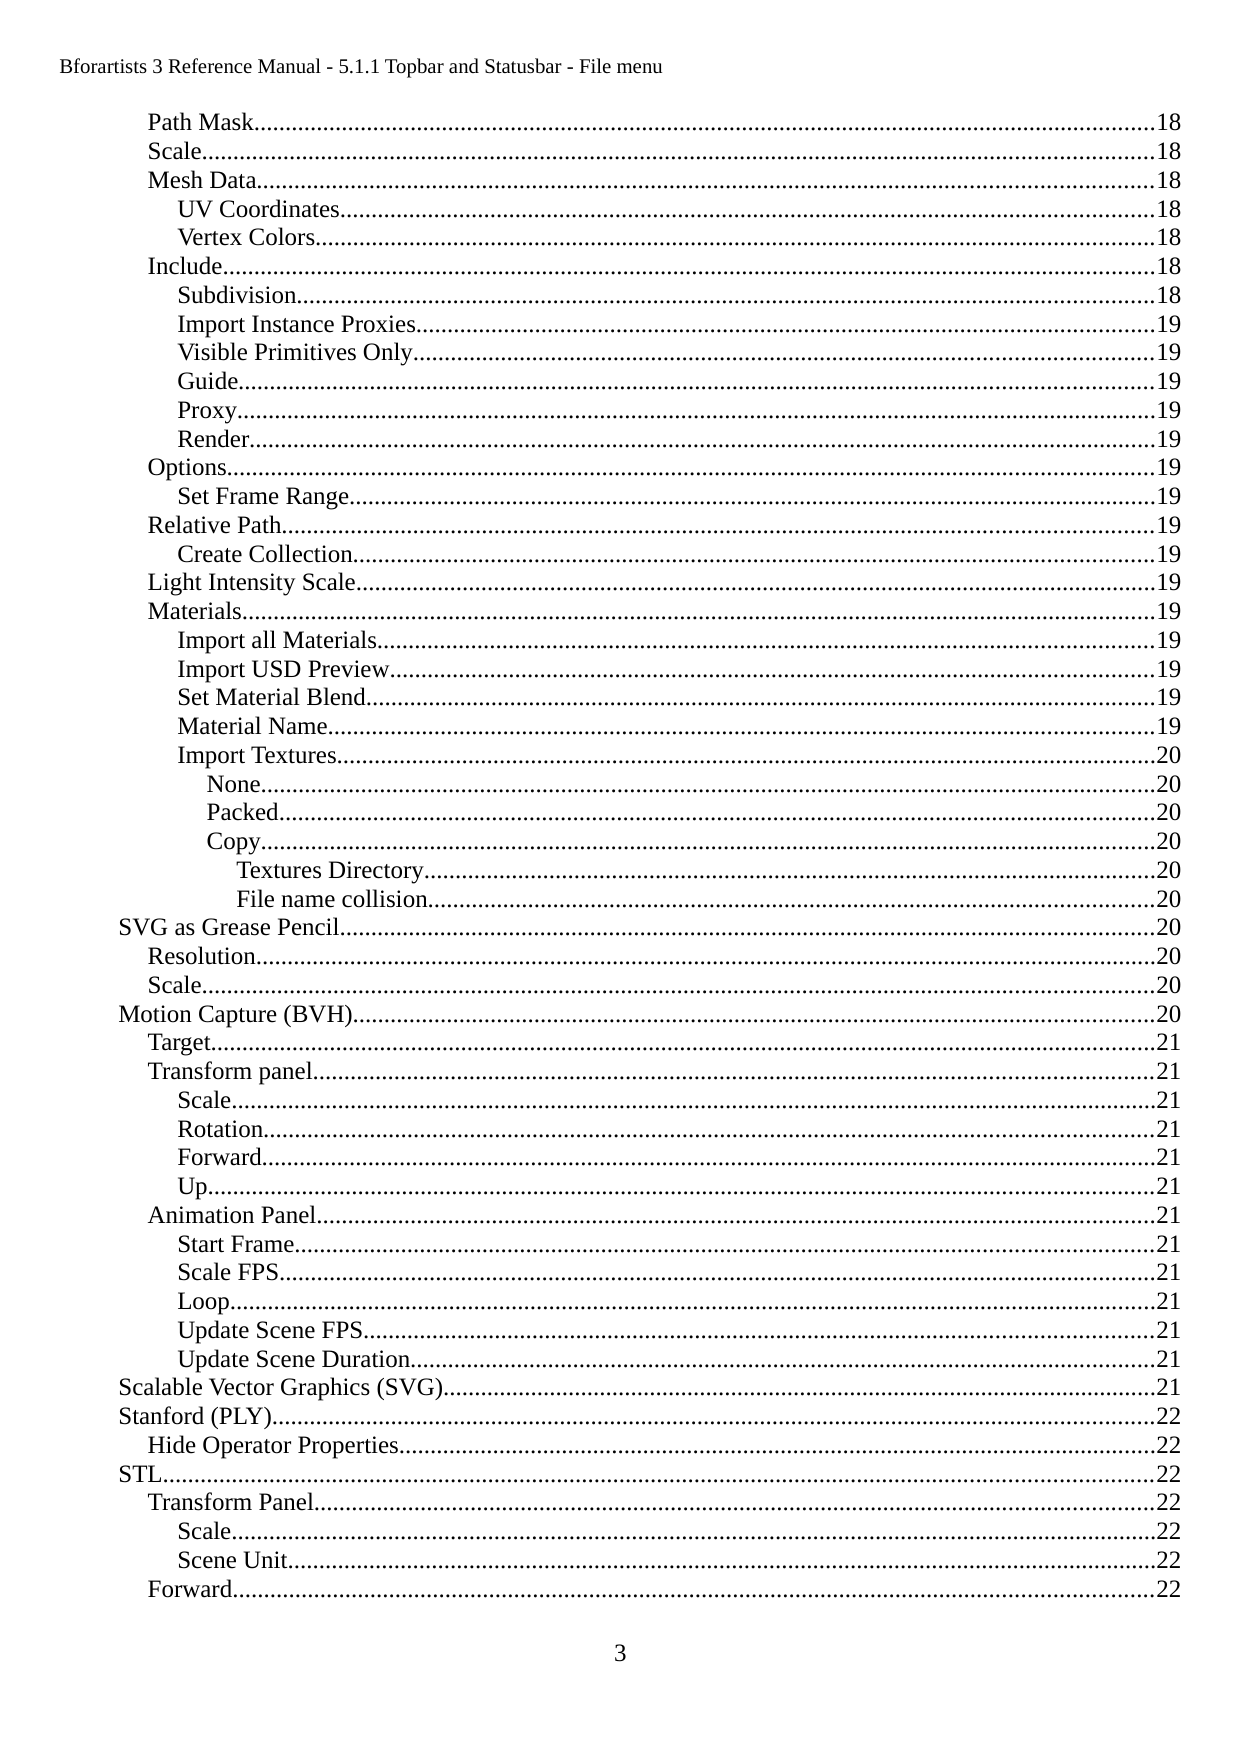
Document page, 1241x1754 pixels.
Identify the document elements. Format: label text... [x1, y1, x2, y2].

text Subdivision 18 [177, 280, 1181, 309]
text Options 19 [147, 452, 1181, 481]
text Loop 21 [177, 1286, 1181, 1315]
text Animation Panel 21 [147, 1200, 1181, 1229]
text Import Textures 20 [177, 740, 1181, 769]
text Target 21 [147, 1027, 1181, 1056]
text Transform panel 21 [147, 1056, 1181, 1085]
text File name collision 20 [236, 884, 1181, 912]
text Scene Unit 22 [177, 1545, 1181, 1574]
text Path Mask 18 [147, 107, 1181, 136]
text Vertex Colors 18 [177, 222, 1181, 251]
text Packed 20 [206, 797, 1181, 826]
text Hide Operator Properties 22 [147, 1430, 1181, 1459]
text Material Name 19 [177, 711, 1181, 740]
text Proxy 19 [177, 395, 1181, 424]
text Import USD Preview 19 [177, 654, 1181, 682]
text Render 19 [177, 424, 1181, 452]
text Update Scene Duration 21 [177, 1344, 1181, 1372]
text Transform Panel 22 [147, 1487, 1181, 1516]
text SVG as Grease Pencil 20 [118, 912, 1181, 941]
text Create Collection 19 [177, 539, 1181, 567]
text Include 18 [147, 251, 1181, 280]
text Scalable Vector Graphics (SVG) 21 [118, 1372, 1181, 1401]
text STL 22 [118, 1459, 1181, 1487]
text Guide 19 [177, 366, 1181, 395]
text Scale 21 [177, 1085, 1181, 1114]
text Stanford (PLY) 22 [118, 1401, 1181, 1430]
text Resolution 20 [147, 941, 1181, 970]
text None 20 [206, 769, 1181, 797]
text Scale 20 [147, 970, 1181, 999]
text Light Intensity Scale 19 [147, 567, 1181, 596]
text Up 21 [177, 1171, 1181, 1200]
text Materials 19 [147, 596, 1181, 625]
text Scale 18 [147, 136, 1181, 165]
text Set Frame Range 19 [177, 481, 1181, 510]
text Set Material Blend 19 [177, 682, 1181, 711]
text Copy 20 [206, 826, 1181, 855]
text Forward 21 [177, 1142, 1181, 1171]
text Mesh Data 18 [147, 165, 1181, 194]
text Relative Path 19 [147, 510, 1181, 539]
text UV Coordinates 18 [177, 194, 1181, 222]
text Scale FPS 21 [177, 1257, 1181, 1286]
text Import Instance Proxies 19 [177, 309, 1181, 337]
text Scale 22 [177, 1516, 1181, 1545]
text Import all Materials 19 [177, 625, 1181, 654]
text Textures Directory 20 [236, 855, 1181, 884]
text Start Frame 21 [177, 1229, 1181, 1257]
text Forward 22 [147, 1574, 1181, 1602]
text Visible Primitives Only 19 [177, 337, 1181, 366]
text Update Scene FPS 21 [177, 1315, 1181, 1344]
text Rotation 21 [177, 1114, 1181, 1142]
text Motion Capture (BVH) 20 [118, 999, 1181, 1027]
